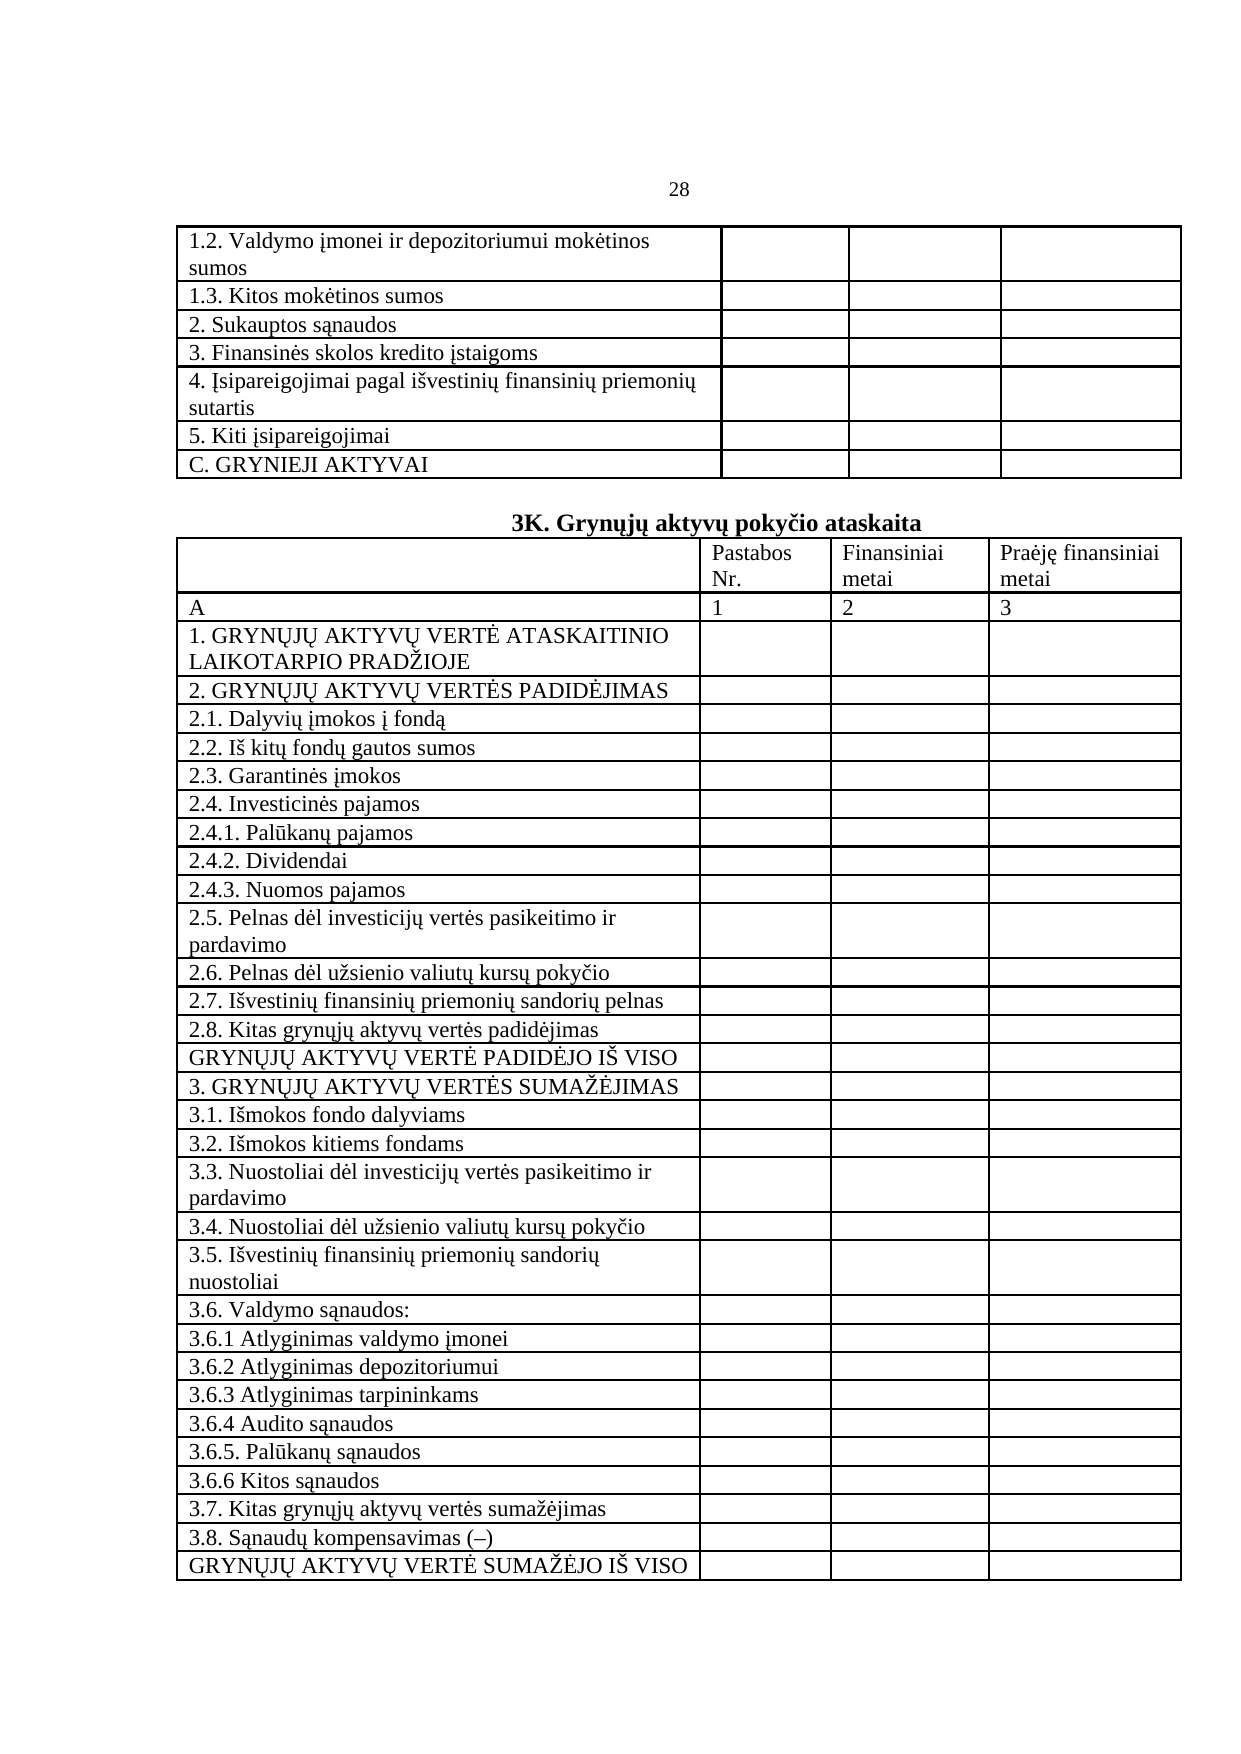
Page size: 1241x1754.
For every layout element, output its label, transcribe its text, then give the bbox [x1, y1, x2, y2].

table_cell [832, 848, 988, 874]
table_cell [1002, 368, 1180, 420]
table_cell [832, 904, 988, 957]
table_cell [990, 1241, 1180, 1294]
table_cell [701, 988, 830, 1014]
table_cell [850, 282, 1000, 308]
table_cell [701, 1353, 830, 1379]
table_cell 2.5. Pelnas dėl investicijų vertės pasikeitimo ir pardavimo [178, 904, 699, 957]
table_cell [990, 848, 1180, 874]
table_cell [1002, 228, 1180, 280]
table_cell 2.7. Išvestinių finansinių priemonių sandorių pelnas [178, 988, 699, 1014]
table_cell [990, 1524, 1180, 1550]
table_cell [990, 1296, 1180, 1322]
table_cell 2.1. Dalyvių įmokos į fondą [178, 705, 699, 732]
table_cell [832, 1213, 988, 1239]
table_cell [990, 1552, 1180, 1578]
table_cell [723, 451, 848, 477]
table_cell [990, 1073, 1180, 1099]
table_cell C. GRYNIEJI AKTYVAI [178, 451, 720, 477]
table_cell [832, 1353, 988, 1379]
table_cell 2.2. Iš kitų fondų gautos sumos [178, 734, 699, 760]
table_cell [701, 1438, 830, 1465]
text 3K. Grynųjų aktyvų pokyčio ataskaita [177, 508, 1181, 537]
table_cell [990, 705, 1180, 732]
table_cell 3.8. Sąnaudų kompensavimas (–) [178, 1524, 699, 1550]
table_cell [701, 1467, 830, 1493]
table_cell [990, 959, 1180, 985]
table_cell [701, 622, 830, 675]
table_cell [723, 282, 848, 308]
table_cell [1002, 339, 1180, 365]
table_cell [832, 791, 988, 817]
table_cell [990, 677, 1180, 703]
table_header Praėję finansiniai metai [990, 539, 1180, 591]
table_cell [701, 959, 830, 985]
table_cell 3.6.3 Atlyginimas tarpininkams [178, 1381, 699, 1408]
table_cell [990, 1381, 1180, 1408]
table_cell 2. GRYNŲJŲ AKTYVŲ VERTĖS PADIDĖJIMAS [178, 677, 699, 703]
table_cell 3.6. Valdymo sąnaudos: [178, 1296, 699, 1322]
table_cell 1 [701, 594, 830, 620]
table_cell 3.6.6 Kitos sąnaudos [178, 1467, 699, 1493]
table_cell [701, 1524, 830, 1550]
table_cell [990, 1353, 1180, 1379]
table_cell [701, 734, 830, 760]
table_cell [832, 1130, 988, 1156]
table_cell [990, 1130, 1180, 1156]
table_cell [723, 422, 848, 449]
table_cell 2.4.1. Palūkanų pajamos [178, 819, 699, 845]
table_cell [990, 622, 1180, 675]
table_cell [723, 311, 848, 337]
table_cell [990, 1325, 1180, 1351]
table_cell [990, 1438, 1180, 1465]
table_cell [1002, 282, 1180, 308]
table_cell 1.2. Valdymo įmonei ir depozitoriumui mokėtinos sumos [178, 228, 720, 280]
table_cell [832, 1381, 988, 1408]
table_cell 2.4.2. Dividendai [178, 848, 699, 874]
table_cell [990, 734, 1180, 760]
table_cell [832, 677, 988, 703]
table_cell [832, 734, 988, 760]
table_cell 5. Kiti įsipareigojimai [178, 422, 720, 449]
table_cell [701, 1381, 830, 1408]
table_cell [701, 1410, 830, 1436]
table_cell [990, 1044, 1180, 1071]
table_cell [990, 1495, 1180, 1522]
table_cell [1002, 451, 1180, 477]
table_cell [701, 904, 830, 957]
table_header [178, 539, 699, 591]
table_cell 2. Sukauptos sąnaudos [178, 311, 720, 337]
table_cell [850, 311, 1000, 337]
table_cell 3.1. Išmokos fondo dalyviams [178, 1101, 699, 1128]
table_cell [701, 848, 830, 874]
table_cell [990, 988, 1180, 1014]
table_cell 3.3. Nuostoliai dėl investicijų vertės pasikeitimo ir pardavimo [178, 1158, 699, 1211]
table_cell [850, 422, 1000, 449]
table_cell [701, 1101, 830, 1128]
table_cell [832, 1467, 988, 1493]
table_cell [990, 1467, 1180, 1493]
table_cell [990, 762, 1180, 788]
table_cell 1. GRYNŲJŲ AKTYVŲ VERTĖ ATASKAITINIO LAIKOTARPIO PRADŽIOJE [178, 622, 699, 675]
table_cell [990, 819, 1180, 845]
table_cell [832, 1101, 988, 1128]
table_cell 3. GRYNŲJŲ AKTYVŲ VERTĖS SUMAŽĖJIMAS [178, 1073, 699, 1099]
table_cell [701, 819, 830, 845]
table_cell [832, 705, 988, 732]
table_cell [701, 876, 830, 902]
table_cell 3.6.4 Audito sąnaudos [178, 1410, 699, 1436]
table_cell 2 [832, 594, 988, 620]
table_cell [990, 791, 1180, 817]
table_cell [832, 1016, 988, 1042]
table_cell [701, 1073, 830, 1099]
table_cell [701, 1325, 830, 1351]
table_cell [832, 1410, 988, 1436]
table_cell 3.7. Kitas grynųjų aktyvų vertės sumažėjimas [178, 1495, 699, 1522]
table_cell 2.6. Pelnas dėl užsienio valiutų kursų pokyčio [178, 959, 699, 985]
table_header Finansiniai metai [832, 539, 988, 591]
table_cell [832, 988, 988, 1014]
table_cell [701, 1495, 830, 1522]
table_cell [832, 1241, 988, 1294]
table_cell [832, 1438, 988, 1465]
table_cell 3.2. Išmokos kitiems fondams [178, 1130, 699, 1156]
table_cell [701, 1552, 830, 1578]
table_cell [1002, 422, 1180, 449]
table_cell 2.4.3. Nuomos pajamos [178, 876, 699, 902]
table_cell 3.5. Išvestinių finansinių priemonių sandorių nuostoliai [178, 1241, 699, 1294]
table_cell [990, 1016, 1180, 1042]
table_cell GRYNŲJŲ AKTYVŲ VERTĖ SUMAŽĖJO IŠ VISO [178, 1552, 699, 1578]
table_cell [832, 622, 988, 675]
table_cell [701, 1296, 830, 1322]
table_cell [832, 1495, 988, 1522]
table_cell 3.4. Nuostoliai dėl užsienio valiutų kursų pokyčio [178, 1213, 699, 1239]
table_cell [723, 368, 848, 420]
table_cell [701, 1158, 830, 1211]
table_cell [832, 819, 988, 845]
table_cell [701, 705, 830, 732]
table_cell [850, 451, 1000, 477]
table_cell 2.4. Investicinės pajamos [178, 791, 699, 817]
table_cell GRYNŲJŲ AKTYVŲ VERTĖ PADIDĖJO IŠ VISO [178, 1044, 699, 1071]
table_cell A [178, 594, 699, 620]
table_cell [990, 1410, 1180, 1436]
table_cell [990, 1158, 1180, 1211]
table_cell [1002, 311, 1180, 337]
table_cell [701, 1130, 830, 1156]
table_cell 3. Finansinės skolos kredito įstaigoms [178, 339, 720, 365]
table_cell [850, 339, 1000, 365]
table_cell [701, 1044, 830, 1071]
table_cell [832, 1524, 988, 1550]
table_cell 2.8. Kitas grynųjų aktyvų vertės padidėjimas [178, 1016, 699, 1042]
table_cell [990, 904, 1180, 957]
table_cell 1.3. Kitos mokėtinos sumos [178, 282, 720, 308]
table_cell 3.6.1 Atlyginimas valdymo įmonei [178, 1325, 699, 1351]
table_cell 4. Įsipareigojimai pagal išvestinių finansinių priemonių sutartis [178, 368, 720, 420]
table_cell [990, 1101, 1180, 1128]
table_cell [832, 762, 988, 788]
table_cell [723, 339, 848, 365]
table_cell [701, 762, 830, 788]
table_cell [990, 876, 1180, 902]
table_cell [832, 1044, 988, 1071]
table_cell 3.6.2 Atlyginimas depozitoriumui [178, 1353, 699, 1379]
table_cell [701, 677, 830, 703]
table_cell [723, 228, 848, 280]
table_cell [850, 368, 1000, 420]
table_cell [850, 228, 1000, 280]
table_cell [832, 1073, 988, 1099]
table_cell [832, 876, 988, 902]
table_cell [990, 1213, 1180, 1239]
table_cell [832, 959, 988, 985]
table_cell 2.3. Garantinės įmokos [178, 762, 699, 788]
table_cell [701, 791, 830, 817]
table_cell [701, 1213, 830, 1239]
table_cell [832, 1325, 988, 1351]
table_cell 3 [990, 594, 1180, 620]
table_cell [701, 1016, 830, 1042]
table_cell [832, 1296, 988, 1322]
table_cell 3.6.5. Palūkanų sąnaudos [178, 1438, 699, 1465]
table_cell [701, 1241, 830, 1294]
table_header Pastabos Nr. [701, 539, 830, 591]
table_cell [832, 1158, 988, 1211]
table_cell [832, 1552, 988, 1578]
